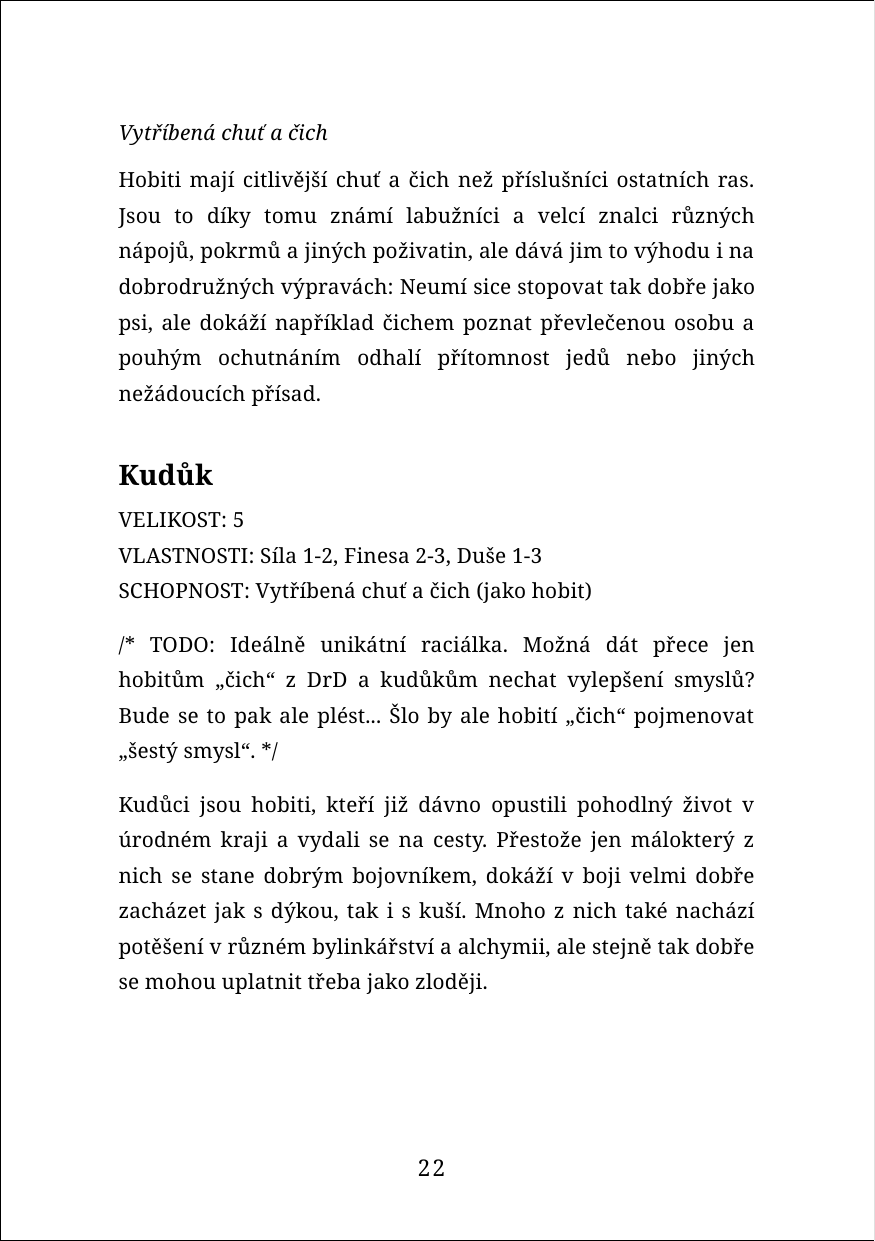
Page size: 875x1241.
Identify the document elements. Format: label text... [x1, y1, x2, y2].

text VELIKOST: 5 VLASTNOSTI: Síla 1-2, Finesa 2-3, Duše 1-3 SCHOPNOST: Vytříbená chuť a čich (jako hobit) [118, 506, 756, 605]
text Hobiti mají citlivější chuť a čich než příslušníci ostatních ras. Jsou to díky tomu známí labužníci a velcí znalci různých nápojů, pokrmů a jiných poživatin, ale dává jim to výhodu i na dobrodružných výpravách: Neumí sice stopovat tak dobře jako psi, ale dokáží například čichem poznat převlečenou osobu a pouhým ochutnáním odhalí přítomnost jedů nebo jiných nežádoucích přísad. [118, 166, 756, 407]
text Kudůci jsou hobiti, kteří již dávno opustili pohodlný život v úrodném kraji a vydali se na cesty. Přestože jen málokterý z nich se stane dobrým bojovníkem, dokáží v boji velmi dobře zacházet jak s dýkou, tak i s kuší. Mnoho z nich také nachází potěšení v různém bylinkářství a alchymii, ale stejně tak dobře se mohou uplatnit třeba jako zloději. [118, 790, 756, 996]
text /* TODO: Ideálně unikátní raciálka. Možná dát přece jen hobitům „čich“ z DrD a kudůkům nechat vylepšení smyslů? Bude se to pak ale plést... Šlo by ale hobití „čich“ pojmenovat „šestý smysl“. */ [118, 630, 756, 765]
text Vytříbená chuť a čich [118, 118, 756, 147]
subtitle Kudůk [118, 456, 756, 494]
